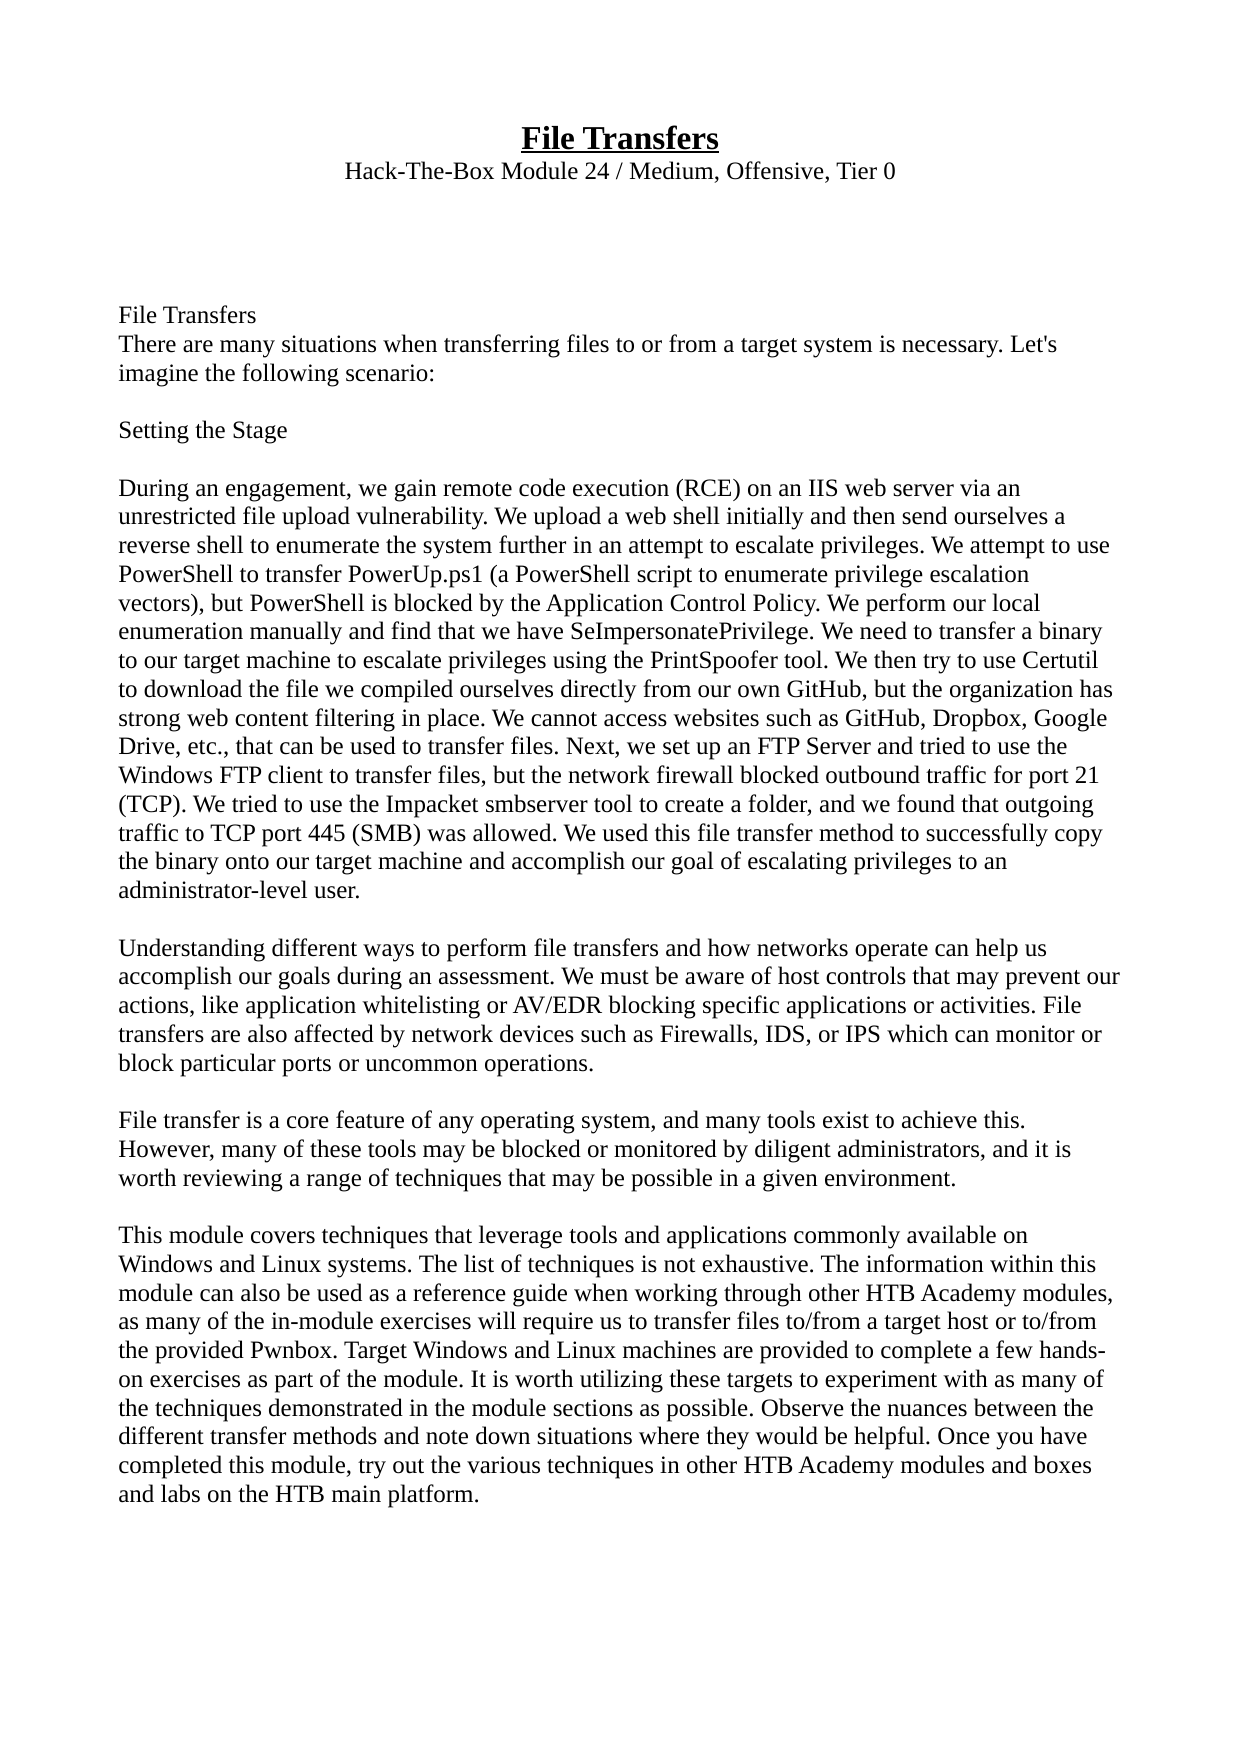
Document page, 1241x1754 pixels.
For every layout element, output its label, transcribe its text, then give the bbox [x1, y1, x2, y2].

text There are many situations when transferring files to or from a target system is necessary. Let's imagine the following scenario: [118, 329, 1122, 386]
text Understanding different ways to perform file transfers and how networks operate can help us accomplish our goals during an assessment. We must be aware of host controls that may prevent our actions, like application whitelisting or AV/EDR blocking specific applications or activities. File transfers are also affected by network devices such as Firewalls, IDS, or IPS which can monitor or block particular ports or uncommon operations. [118, 933, 1122, 1076]
text File Transfers [118, 300, 1122, 329]
text File transfer is a core feature of any operating system, and many tools exist to achieve this. However, many of these tools may be blocked or monitored by diligent administrators, and it is worth reviewing a range of techniques that may be possible in a given environment. [118, 1105, 1122, 1191]
text File Transfers [118, 118, 1122, 156]
text Hack-The-Box Module 24 / Medium, Offensive, Tier 0 [118, 156, 1122, 185]
text Setting the Stage [118, 415, 1122, 444]
text During an engagement, we gain remote code execution (RCE) on an IIS web server via an unrestricted file upload vulnerability. We upload a web shell initially and then send ourselves a reverse shell to enumerate the system further in an attempt to escalate privileges. We attempt to use PowerShell to transfer PowerUp.ps1 (a PowerShell script to enumerate privilege escalation vectors), but PowerShell is blocked by the Application Control Policy. We perform our local enumeration manually and find that we have SeImpersonatePrivilege. We need to transfer a binary to our target machine to escalate privileges using the PrintSpoofer tool. We then try to use Certutil to download the file we compiled ourselves directly from our own GitHub, but the organization has strong web content filtering in place. We cannot access websites such as GitHub, Dropbox, Google Drive, etc., that can be used to transfer files. Next, we set up an FTP Server and tried to use the Windows FTP client to transfer files, but the network firewall blocked outbound traffic for port 21 (TCP). We tried to use the Impacket smbserver tool to create a folder, and we found that outgoing traffic to TCP port 445 (SMB) was allowed. We used this file transfer method to successfully copy the binary onto our target machine and accomplish our goal of escalating privileges to an administrator-level user. [118, 473, 1122, 904]
text This module covers techniques that leverage tools and applications commonly available on Windows and Linux systems. The list of techniques is not exhaustive. The information within this module can also be used as a reference guide when working through other HTB Academy modules, as many of the in-module exercises will require us to transfer files to/from a target host or to/from the provided Pwnbox. Target Windows and Linux machines are provided to complete a few hands-on exercises as part of the module. It is worth utilizing these targets to experiment with as many of the techniques demonstrated in the module sections as possible. Observe the nuances between the different transfer methods and note down situations where they would be helpful. Once you have completed this module, try out the various techniques in other HTB Academy modules and boxes and labs on the HTB main platform. [118, 1220, 1122, 1508]
